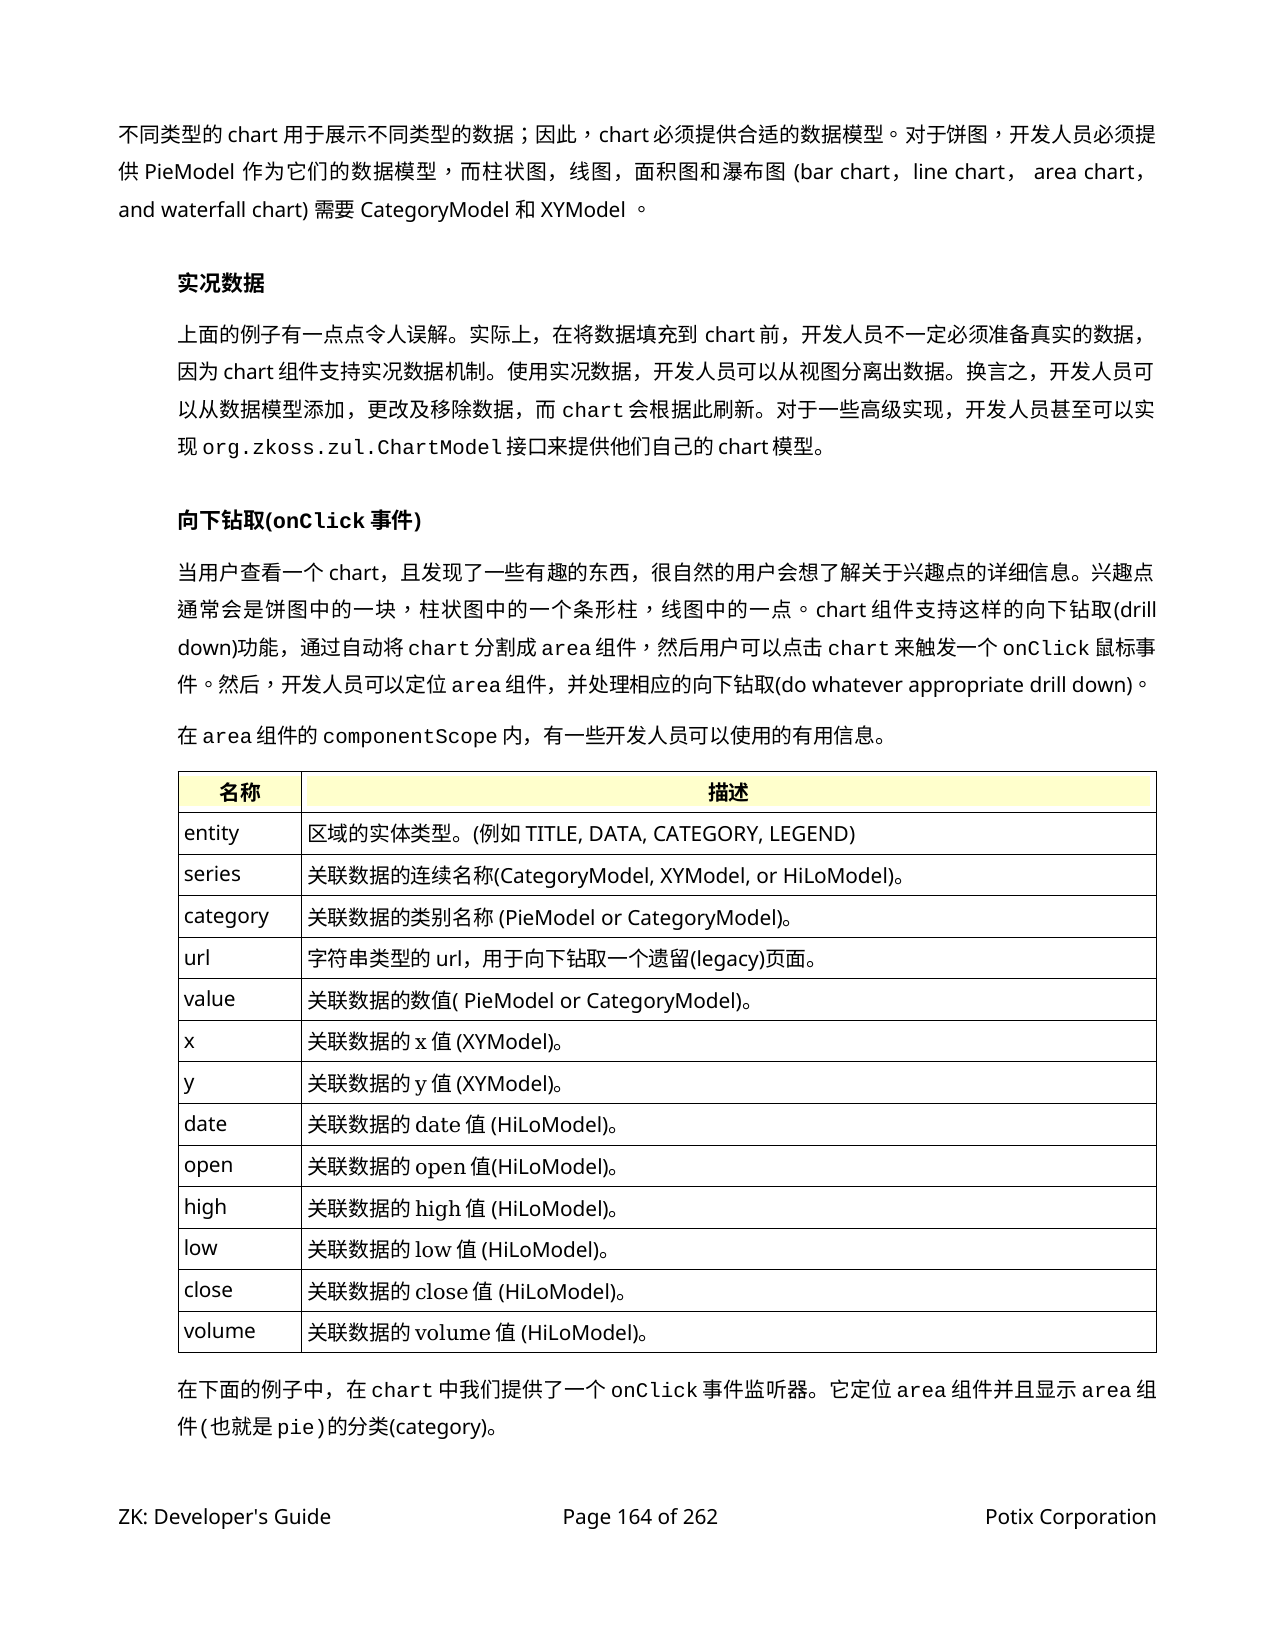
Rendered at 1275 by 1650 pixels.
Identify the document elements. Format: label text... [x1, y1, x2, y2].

text 当用户查看一个chart，且发现了一些有趣的东西，很自然的用户会想了解关于兴趣点的详细信息。兴趣点通常会是饼图中的一块，柱状图中的一个条形柱，线图中的一点。chart组件支持这样的向下钻取(drill down)功能，通过自动将chart分割成area组件，然后用户可以点击chart来触发一个onClick鼠标事件。然后，开发人员可以定位area组件，并处理相应的向下钻取(do whatever appropriate drill down)。 [177, 556, 1157, 699]
table_cell 关联数据的y值 (XYModel)。 [302, 1062, 1156, 1103]
table_cell open [179, 1146, 301, 1186]
table_cell high [179, 1187, 301, 1228]
table_cell volume [179, 1312, 301, 1352]
table_cell 字符串类型的url，用于向下钻取一个遗留(legacy)页面。 [302, 938, 1156, 978]
table_cell 关联数据的low值 (HiLoModel)。 [302, 1229, 1156, 1269]
table_cell 关联数据的类别名称 (PieModel or CategoryModel)。 [302, 896, 1156, 937]
table_cell low [179, 1229, 301, 1269]
table_cell 关联数据的open值(HiLoModel)。 [302, 1146, 1156, 1186]
subtitle 向下钻取(onClick事件) [177, 503, 1157, 536]
table_header 名称 [179, 772, 301, 776]
table_cell category [179, 896, 301, 937]
table_cell 关联数据的high值 (HiLoModel)。 [302, 1187, 1156, 1228]
table_cell x [179, 1021, 301, 1061]
text 上面的例子有一点点令人误解。实际上，在将数据填充到chart前，开发人员不一定必须准备真实的数据，因为chart组件支持实况数据机制。使用实况数据，开发人员可以从视图分离出数据。换言之，开发人员可以从数据模型添加，更改及移除数据，而chart会根据此刷新。对于一些高级实现，开发人员甚至可以实现org.zkoss.zul.ChartModel接口来提供他们自己的chart模型。 [177, 318, 1157, 461]
table_header 名称 [179, 806, 301, 812]
table_cell url [179, 938, 301, 978]
subtitle 实况数据 [177, 266, 1157, 297]
text 在下面的例子中，在chart中我们提供了一个onClick事件监听器。它定位area组件并且显示area组件(也就是pie)的分类(category)。 [177, 1373, 1157, 1441]
table_cell y [179, 1062, 301, 1103]
table_header 描述 [302, 772, 1156, 812]
table_cell 关联数据的date值 (HiLoModel)。 [302, 1104, 1156, 1145]
table_cell 关联数据的close值 (HiLoModel)。 [302, 1270, 1156, 1311]
table_cell 关联数据的连续名称(CategoryModel, XYModel, or HiLoModel)。 [302, 855, 1156, 895]
table_cell close [179, 1270, 301, 1311]
table_cell series [179, 855, 301, 895]
table_cell entity [179, 813, 301, 854]
table_cell 区域的实体类型。(例如 TITLE, DATA, CATEGORY, LEGEND) [302, 813, 1156, 854]
table_cell 关联数据的volume值 (HiLoModel)。 [302, 1312, 1156, 1352]
table_cell 关联数据的数值( PieModel or CategoryModel)。 [302, 979, 1156, 1020]
table_cell value [179, 979, 301, 1020]
text 不同类型的chart 用于展示不同类型的数据；因此，chart必须提供合适的数据模型。对于饼图，开发人员必须提供PieModel 作为它们的数据模型，而柱状图，线图，面积图和瀑布图 (bar chart，line chart， area chart， and waterfall chart) 需要 CategoryModel 和 XYModel 。 [118, 118, 1157, 223]
table_cell 关联数据的x值 (XYModel)。 [302, 1021, 1156, 1061]
text 在area组件的componentScope内，有一些开发人员可以使用的有用信息。 [177, 720, 1157, 750]
table_cell date [179, 1104, 301, 1145]
